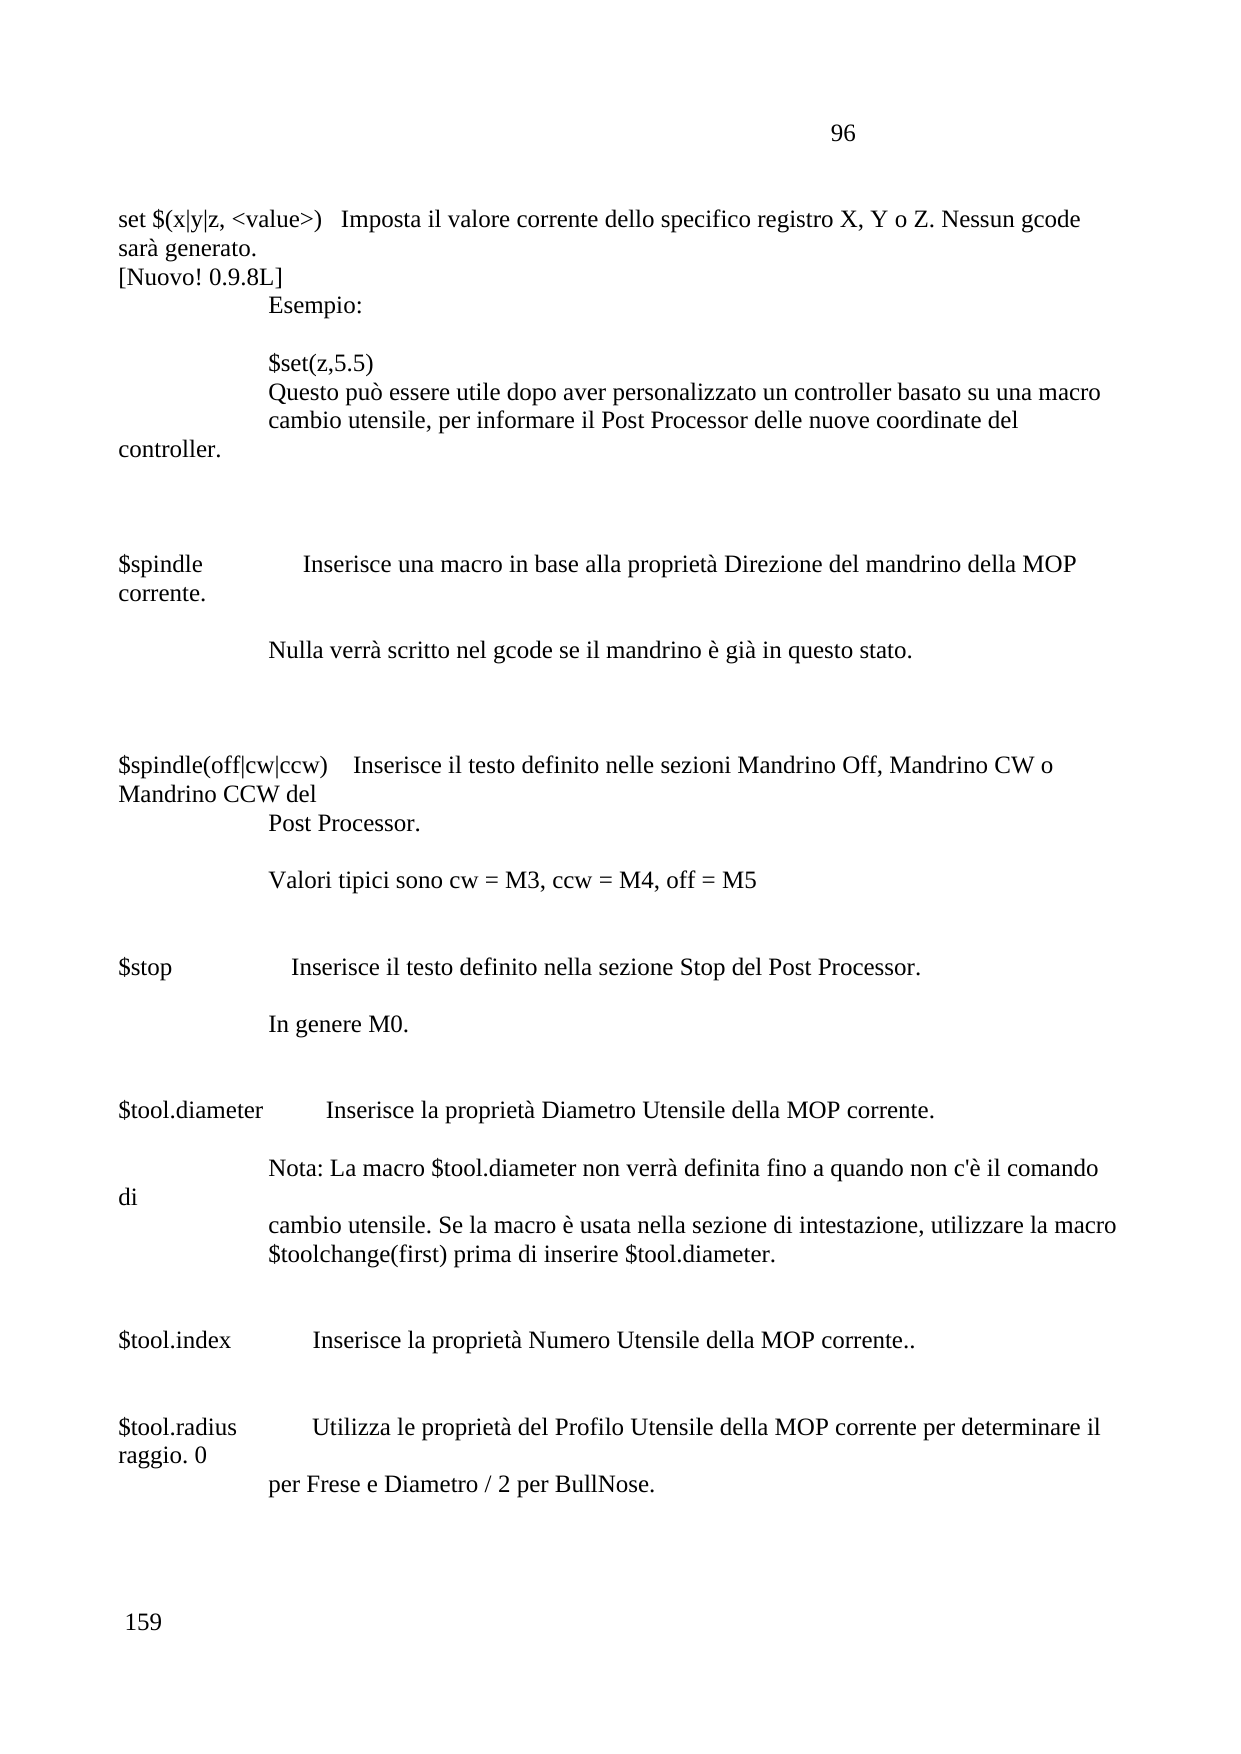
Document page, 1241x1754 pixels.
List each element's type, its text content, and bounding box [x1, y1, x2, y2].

text $tool.diameter Inserisce la proprietà Diametro Utensile della MOP corrente. [118, 1096, 1122, 1124]
text In genere M0. [118, 1009, 1122, 1038]
text $spindle(off|cw|ccw) Inserisce il testo definito nelle sezioni Mandrino Off, Mandrino CW o Mandrino CCW del [118, 751, 1122, 808]
text per Frese e Diametro / 2 per BullNose. [118, 1469, 1122, 1498]
text $set(z,5.5) [118, 348, 1122, 377]
text 96 [118, 118, 1122, 147]
text Questo può essere utile dopo aver personalizzato un controller basato su una macro [118, 377, 1122, 406]
text Nulla verrà scritto nel gcode se il mandrino è già in questo stato. [118, 636, 1122, 664]
text cambio utensile, per informare il Post Processor delle nuove coordinate del controller. [118, 406, 1122, 463]
text Esempio: [118, 291, 1122, 319]
text $tool.radius Utilizza le proprietà del Profilo Utensile della MOP corrente per determinare il raggio. 0 [118, 1412, 1122, 1469]
text Post Processor. [118, 808, 1122, 837]
text $stop Inserisce il testo definito nella sezione Stop del Post Processor. [118, 952, 1122, 981]
text Nota: La macro $tool.diameter non verrà definita fino a quando non c'è il comando di [118, 1153, 1122, 1211]
text cambio utensile. Se la macro è usata nella sezione di intestazione, utilizzare la macro [118, 1211, 1122, 1239]
text [Nuovo! 0.9.8L] [118, 262, 1122, 291]
text $tool.index Inserisce la proprietà Numero Utensile della MOP corrente.. [118, 1326, 1122, 1354]
text $spindle Inserisce una macro in base alla proprietà Direzione del mandrino della MOP corrente. [118, 549, 1122, 607]
text $toolchange(first) prima di inserire $tool.diameter. [118, 1239, 1122, 1268]
text set $(x|y|z, <value>) Imposta il valore corrente dello specifico registro X, Y o Z. Nessun gcode sarà generato. [118, 204, 1122, 262]
text Valori tipici sono cw = M3, ccw = M4, off = M5 [118, 866, 1122, 894]
